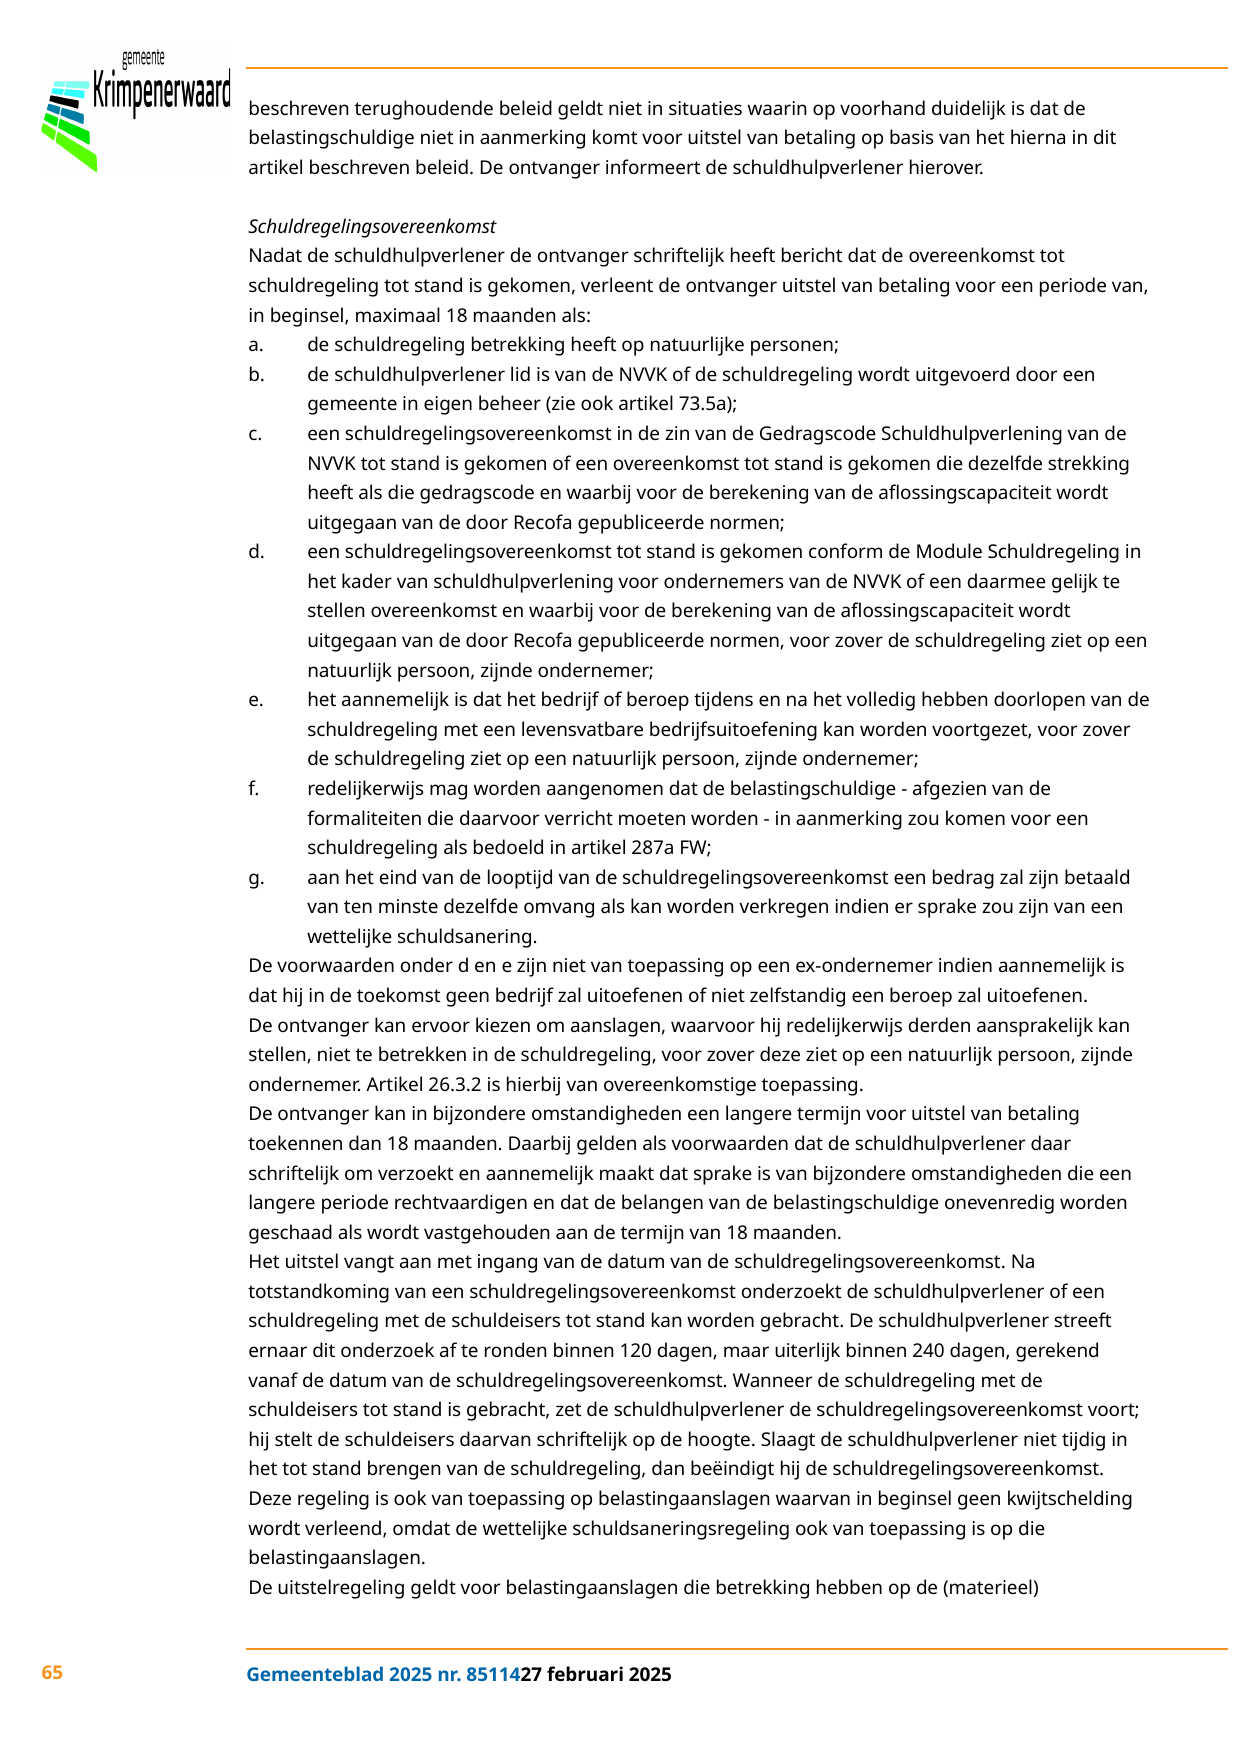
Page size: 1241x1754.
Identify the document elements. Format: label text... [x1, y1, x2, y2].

text De voorwaarden onder d en e zijn niet van toepassing op een ex-ondernemer indien aannemelijk is dat hij in de toekomst geen bedrijf zal uitoefenen of niet zelfstandig een beroep zal uitoefenen. [248, 953, 1152, 1008]
list een schuldregelingsovereenkomst tot stand is gekomen conform de Module Schuldregeling in het kader van schuldhulpverlening voor ondernemers van de NVVK of een daarmee gelijk te stellen overeenkomst en waarbij voor de berekening van de aflossingscapaciteit wordt uitgegaan van de door Recofa gepubliceerde normen, voor zover de schuldregeling ziet op een natuurlijk persoon, zijnde ondernemer; [248, 538, 1152, 683]
text Deze regeling is ook van toepassing op belastingaanslagen waarvan in beginsel geen kwijtschelding wordt verleend, omdat de wettelijke schuldsaneringsregeling ook van toepassing is op die belastingaanslagen. [248, 1485, 1152, 1570]
text De ontvanger kan in bijzondere omstandigheden een langere termijn voor uitstel van betaling toekennen dan 18 maanden. Daarbij gelden als voorwaarden dat de schuldhulpverlener daar schriftelijk om verzoekt en aannemelijk maakt dat sprake is van bijzondere omstandigheden die een langere periode rechtvaardigen en dat de belangen van de belastingschuldige onevenredig worden geschaad als wordt vastgehouden aan de termijn van 18 maanden. [248, 1101, 1152, 1245]
text De ontvanger kan ervoor kiezen om aanslagen, waarvoor hij redelijkerwijs derden aansprakelijk kan stellen, niet te betrekken in de schuldregeling, voor zover deze ziet op een natuurlijk persoon, zijnde ondernemer. Artikel 26.3.2 is hierbij van overeenkomstige toepassing. [248, 1012, 1152, 1097]
text Het uitstel vangt aan met ingang van de datum van de schuldregelingsovereenkomst. Na totstandkoming van een schuldregelingsovereenkomst onderzoekt de schuldhulpverlener of een schuldregeling met de schuldeisers tot stand kan worden gebracht. De schuldhulpverlener streeft ernaar dit onderzoek af te ronden binnen 120 dagen, maar uiterlijk binnen 240 dagen, gerekend vanaf de datum van de schuldregelingsovereenkomst. Wanneer de schuldregeling met de schuldeisers tot stand is gebracht, zet de schuldhulpverlener de schuldregelingsovereenkomst voort; hij stelt de schuldeisers daarvan schriftelijk op de hoogte. Slaagt de schuldhulpverlener niet tijdig in het tot stand brengen van de schuldregeling, dan beëindigt hij de schuldregelingsovereenkomst. [248, 1248, 1152, 1481]
text beschreven terughoudende beleid geldt niet in situaties waarin op voorhand duidelijk is dat de belastingschuldige niet in aanmerking komt voor uitstel van betaling op basis van het hierna in dit artikel beschreven beleid. De ontvanger informeert de schuldhulpverlener hierover. [248, 95, 1152, 180]
text Nadat de schuldhulpverlener de ontvanger schriftelijk heeft bericht dat de overeenkomst tot schuldregeling tot stand is gekomen, verleent de ontvanger uitstel van betaling voor een periode van, in beginsel, maximaal 18 maanden als: [248, 243, 1152, 328]
list een schuldregelingsovereenkomst in de zin van de Gedragscode Schuldhulpverlening van de NVVK tot stand is gekomen of een overeenkomst tot stand is gekomen die dezelfde strekking heeft als die gedragscode en waarbij voor de berekening van de aflossingscapaciteit wordt uitgegaan van de door Recofa gepubliceerde normen; [248, 420, 1152, 535]
text Schuldregelingsovereenkomst [248, 213, 1152, 239]
text De uitstelregeling geldt voor belastingaanslagen die betrekking hebben op de (materieel) [248, 1574, 1152, 1600]
list de schuldregeling betrekking heeft op natuurlijke personen; [248, 331, 1152, 357]
list aan het eind van de looptijd van de schuldregelingsovereenkomst een bedrag zal zijn betaald van ten minste dezelfde omvang als kan worden verkregen indien er sprake zou zijn van een wettelijke schuldsanering. [248, 864, 1152, 949]
list redelijkerwijs mag worden aangenomen dat de belastingschuldige - afgezien van de formaliteiten die daarvoor verricht moeten worden - in aanmerking zou komen voor een schuldregeling als bedoeld in artikel 287a FW; [248, 775, 1152, 860]
list de schuldhulpverlener lid is van de NVVK of de schuldregeling wordt uitgevoerd door een gemeente in eigen beheer (zie ook artikel 73.5a); [248, 361, 1152, 416]
list het aannemelijk is dat het bedrijf of beroep tijdens en na het volledig hebben doorlopen van de schuldregeling met een levensvatbare bedrijfsuitoefening kan worden voortgezet, voor zover de schuldregeling ziet op een natuurlijk persoon, zijnde ondernemer; [248, 686, 1152, 771]
picture [41, 47, 231, 172]
